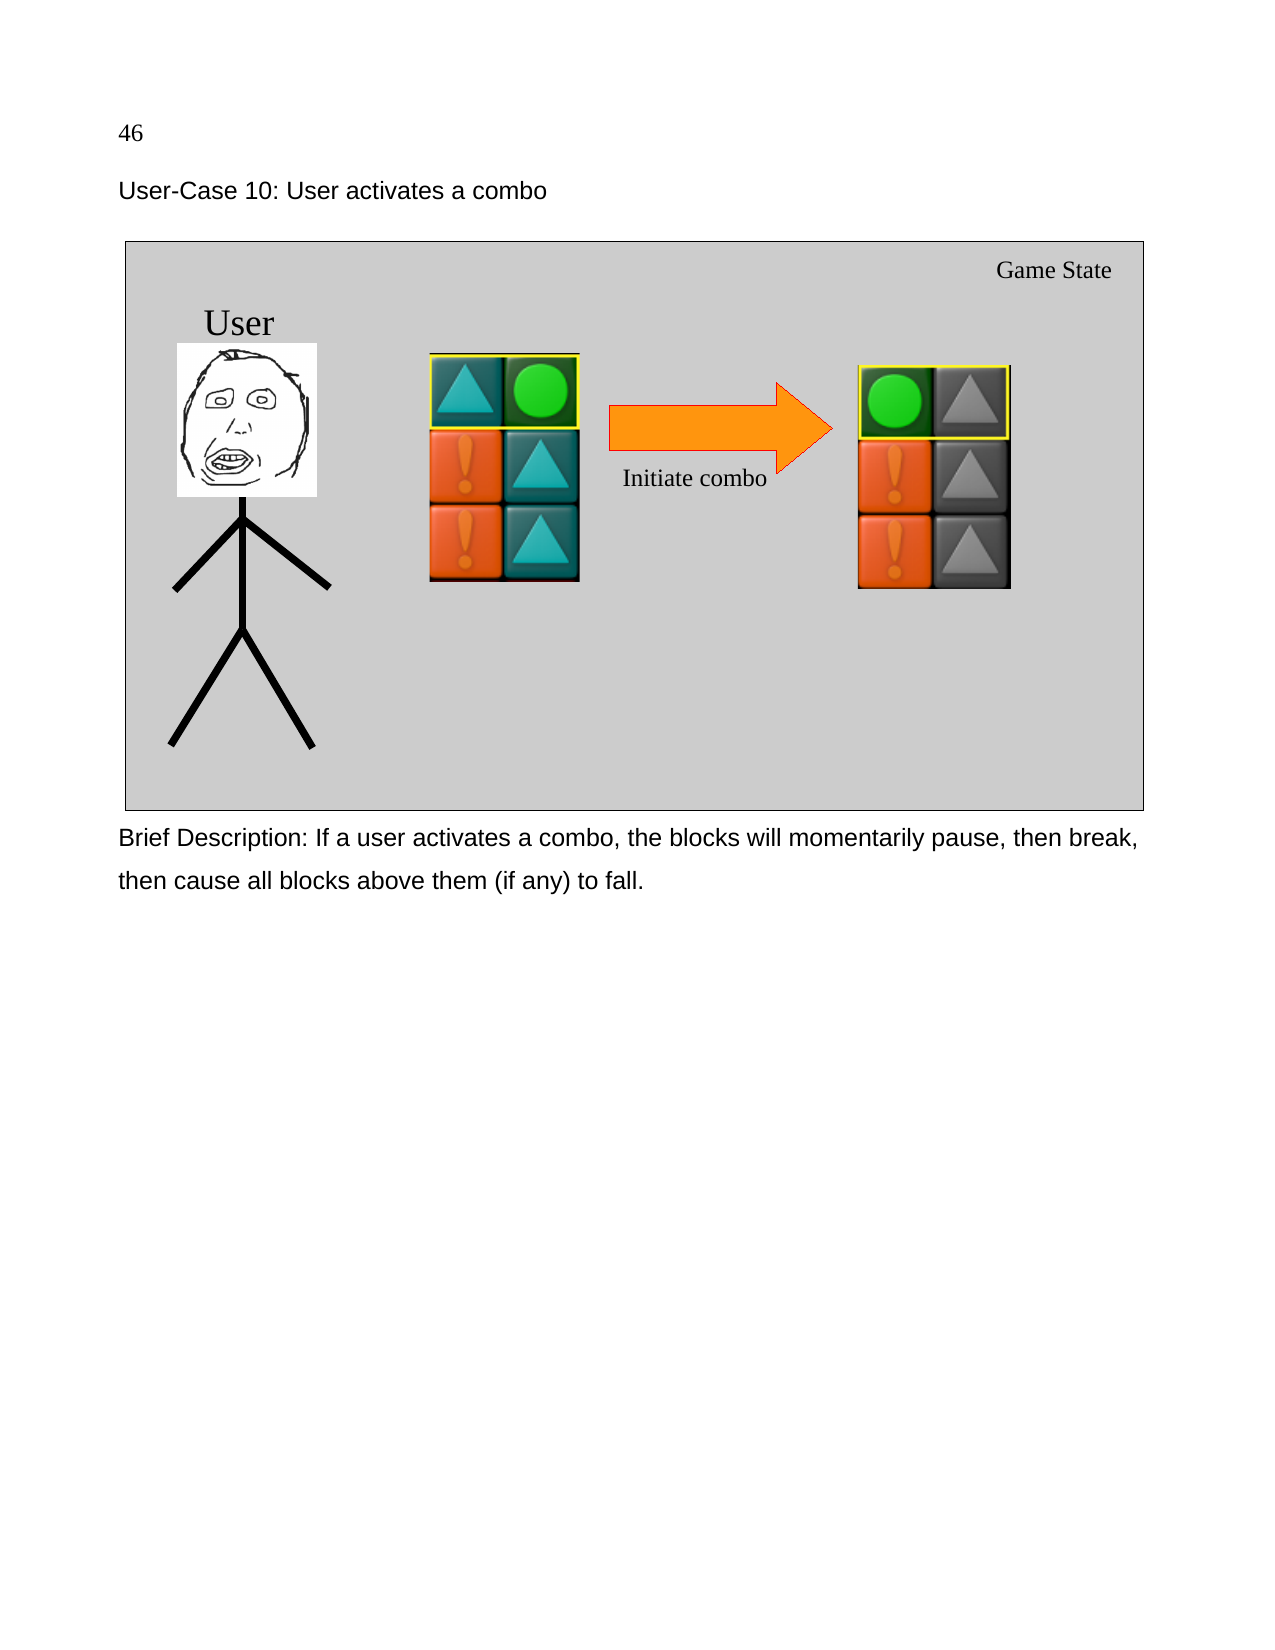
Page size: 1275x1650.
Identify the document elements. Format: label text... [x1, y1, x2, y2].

picture [177, 343, 317, 497]
text User-Case 10: User activates a combo [118, 176, 1157, 205]
picture [429, 353, 580, 582]
picture [857, 365, 1011, 589]
text Brief Description: If a user activates a combo, the blocks will momentarily pause, then break, then cause all blocks above them (if any) to fall. [118, 823, 1157, 895]
